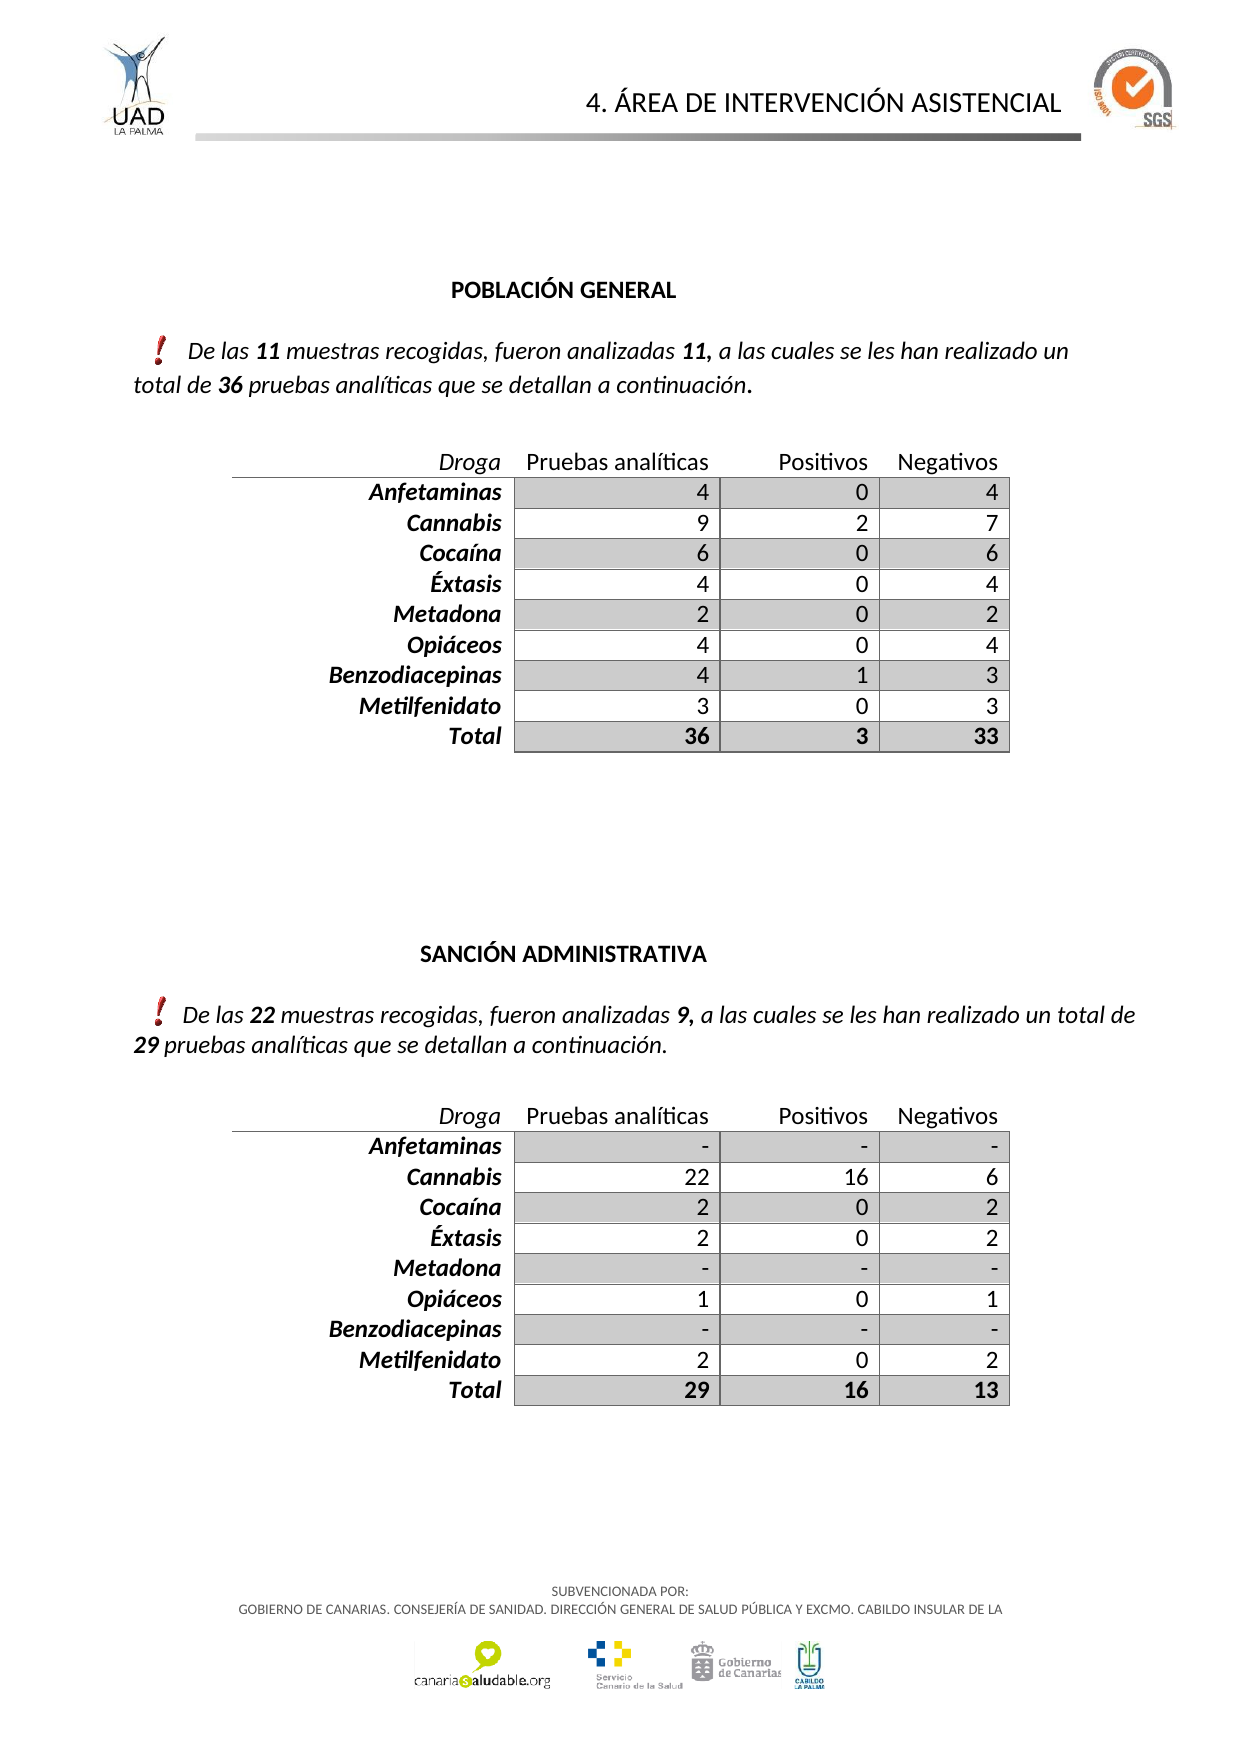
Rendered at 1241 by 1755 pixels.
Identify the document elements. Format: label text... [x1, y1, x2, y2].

table_cell - [880, 1254, 1009, 1283]
table_cell 4 [515, 478, 719, 508]
table_cell Éxtasis [232, 1223, 514, 1253]
text De las 11 muestras recogidas, fueron analizadas 11, a las cuales se les han realizado un total de 36 pruebas analíticas que se detallan a continuación. [133, 335, 1125, 401]
table_cell Metadona [232, 599, 514, 629]
table_header Droga [232, 1106, 514, 1131]
table_cell 4 [880, 631, 1009, 660]
table_header Negativos [879, 1106, 1009, 1131]
table_cell Cocaína [232, 538, 514, 568]
table_cell 4 [515, 631, 719, 660]
table_cell 4 [880, 570, 1009, 599]
table_cell 3 [515, 691, 719, 721]
table_cell Benzodiacepinas [232, 660, 514, 690]
subtitle SANCIÓN ADMINISTRATIVA [62, 938, 1064, 968]
table_cell 29 [515, 1376, 719, 1405]
table_cell Metadona [232, 1253, 514, 1283]
table_header Positivos [720, 452, 879, 477]
table_cell 1 [721, 661, 879, 690]
table_cell 4 [515, 661, 719, 690]
table_header Droga [232, 452, 514, 477]
table_cell Opiáceos [232, 630, 514, 660]
table_cell 2 [880, 600, 1009, 629]
table_cell Total [232, 1375, 514, 1405]
table_cell 0 [721, 691, 879, 721]
table_cell - [721, 1254, 879, 1283]
table_cell Benzodiacepinas [232, 1314, 514, 1344]
table_header Pruebas analíticas [514, 452, 720, 477]
table_cell 2 [515, 600, 719, 629]
table_cell 36 [515, 722, 719, 751]
table_cell 1 [880, 1285, 1009, 1314]
table_cell 0 [721, 631, 879, 660]
table_cell 1 [515, 1285, 719, 1314]
table_cell Anfetaminas [232, 478, 514, 508]
table_cell 0 [721, 600, 879, 629]
table_cell 0 [721, 570, 879, 599]
table_cell 16 [721, 1163, 879, 1192]
table_cell Metilfenidato [232, 1344, 514, 1375]
table_cell 0 [721, 478, 879, 508]
table_cell Opiáceos [232, 1284, 514, 1314]
table_cell - [880, 1315, 1009, 1344]
table_cell 2 [880, 1345, 1009, 1375]
table_cell 6 [880, 539, 1009, 568]
table_cell 2 [721, 509, 879, 538]
table_cell - [880, 1132, 1009, 1162]
table_cell Anfetaminas [232, 1132, 514, 1162]
table_cell 7 [880, 509, 1009, 538]
table_cell 16 [721, 1376, 879, 1405]
text 29 pruebas analíticas que se detallan a continuación. [133, 1029, 1203, 1060]
table_cell Cannabis [232, 508, 514, 538]
table_cell 6 [515, 539, 719, 568]
table_cell 0 [721, 1224, 879, 1253]
table_cell 9 [515, 509, 719, 538]
table_cell Metilfenidato [232, 690, 514, 721]
table_cell 2 [880, 1193, 1009, 1222]
table_cell 33 [880, 722, 1009, 751]
table_cell 2 [515, 1193, 719, 1222]
table_cell - [721, 1315, 879, 1344]
table_cell - [515, 1315, 719, 1344]
table_cell 0 [721, 1285, 879, 1314]
table_cell 3 [880, 691, 1009, 721]
table_cell 4 [515, 570, 719, 599]
table_cell 3 [721, 722, 879, 751]
table_cell - [721, 1132, 879, 1162]
table_header Pruebas analíticas [514, 1106, 720, 1131]
table_cell 4 [880, 478, 1009, 508]
table_cell Cocaína [232, 1192, 514, 1222]
table_header Positivos [720, 1106, 879, 1131]
table_cell 13 [880, 1376, 1009, 1405]
table_cell 22 [515, 1163, 719, 1192]
table_cell 3 [880, 661, 1009, 690]
table_cell 0 [721, 1345, 879, 1375]
table_cell 0 [721, 1193, 879, 1222]
table_cell 2 [880, 1224, 1009, 1253]
table_cell - [515, 1132, 719, 1162]
table_cell 2 [515, 1224, 719, 1253]
table_cell Éxtasis [232, 569, 514, 599]
table_cell - [515, 1254, 719, 1283]
table_cell 0 [721, 539, 879, 568]
text De las 22 muestras recogidas, fueron analizadas 9, a las cuales se les han realizado un total de [182, 999, 1203, 1029]
subtitle POBLACIÓN GENERAL [62, 274, 1064, 304]
table_cell 2 [515, 1345, 719, 1375]
table_cell Total [232, 721, 514, 751]
table_header Negativos [879, 452, 1009, 477]
table_cell 6 [880, 1163, 1009, 1192]
table_cell Cannabis [232, 1162, 514, 1192]
